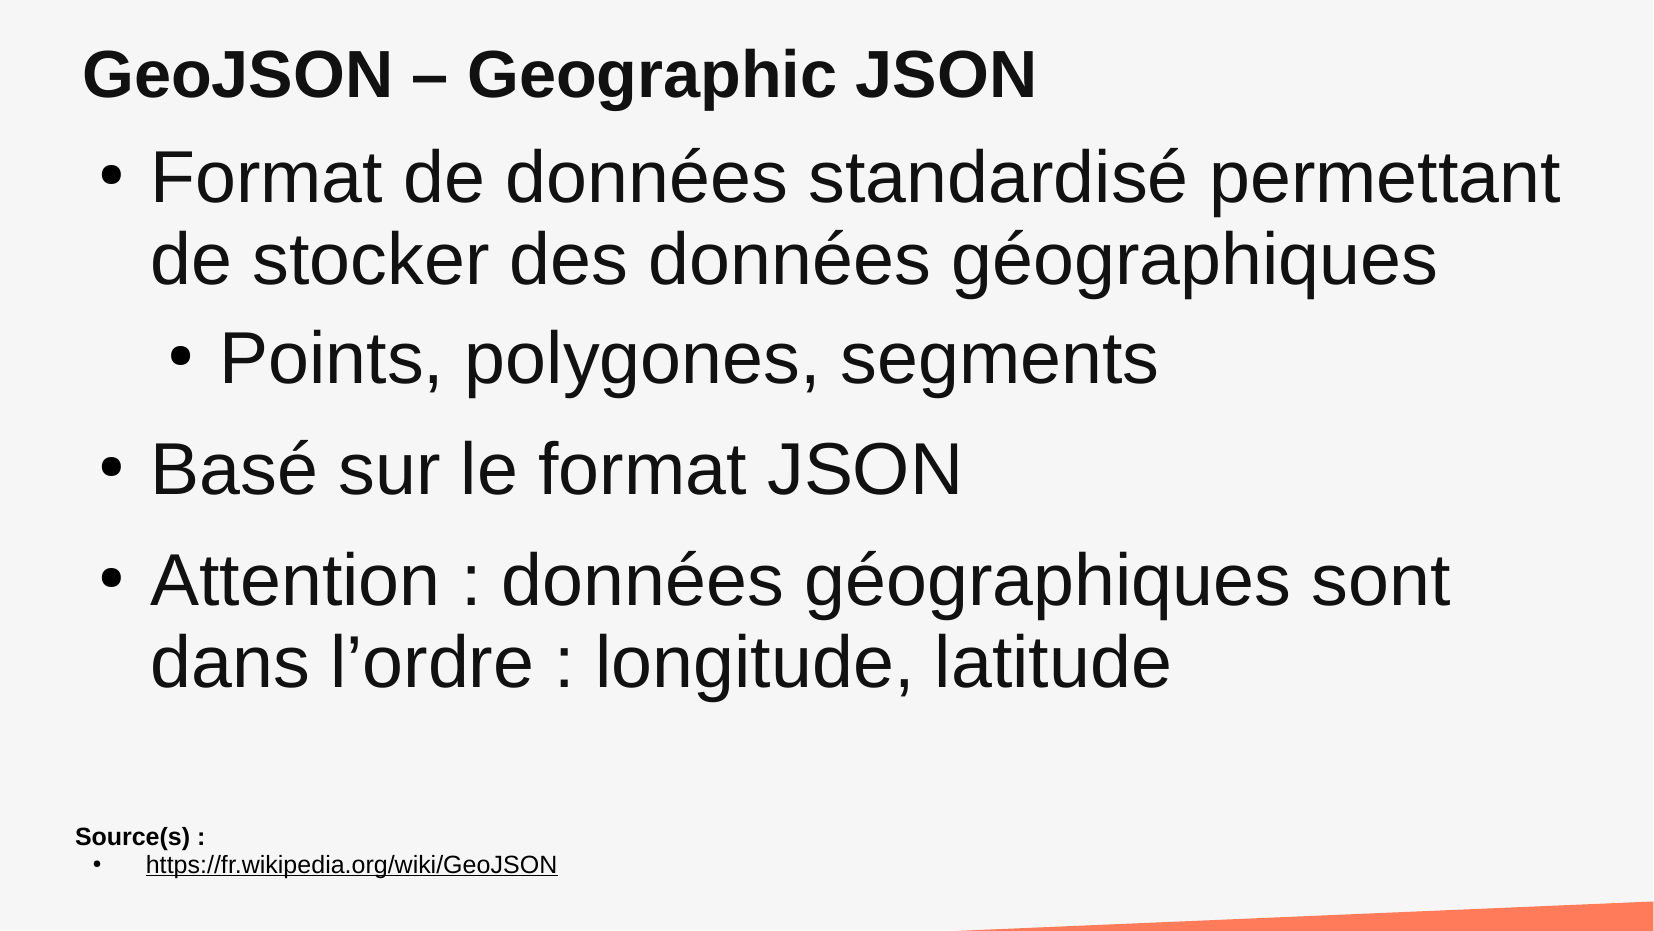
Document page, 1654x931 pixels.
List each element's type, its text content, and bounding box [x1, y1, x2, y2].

text_box Source(s) : https://fr.wikipedia.org/wiki/GeoJSON [60, 815, 1546, 929]
title GeoJSON – Geographic JSON [82, 37, 1571, 115]
text_box [954, 901, 1654, 931]
list Format de données standardisé permettant de stocker des données géographiques Points, polygones, segments Basé sur le format JSON Attention : données géographiques sont dans l’ordre : longitude, latitude [80, 135, 1620, 709]
